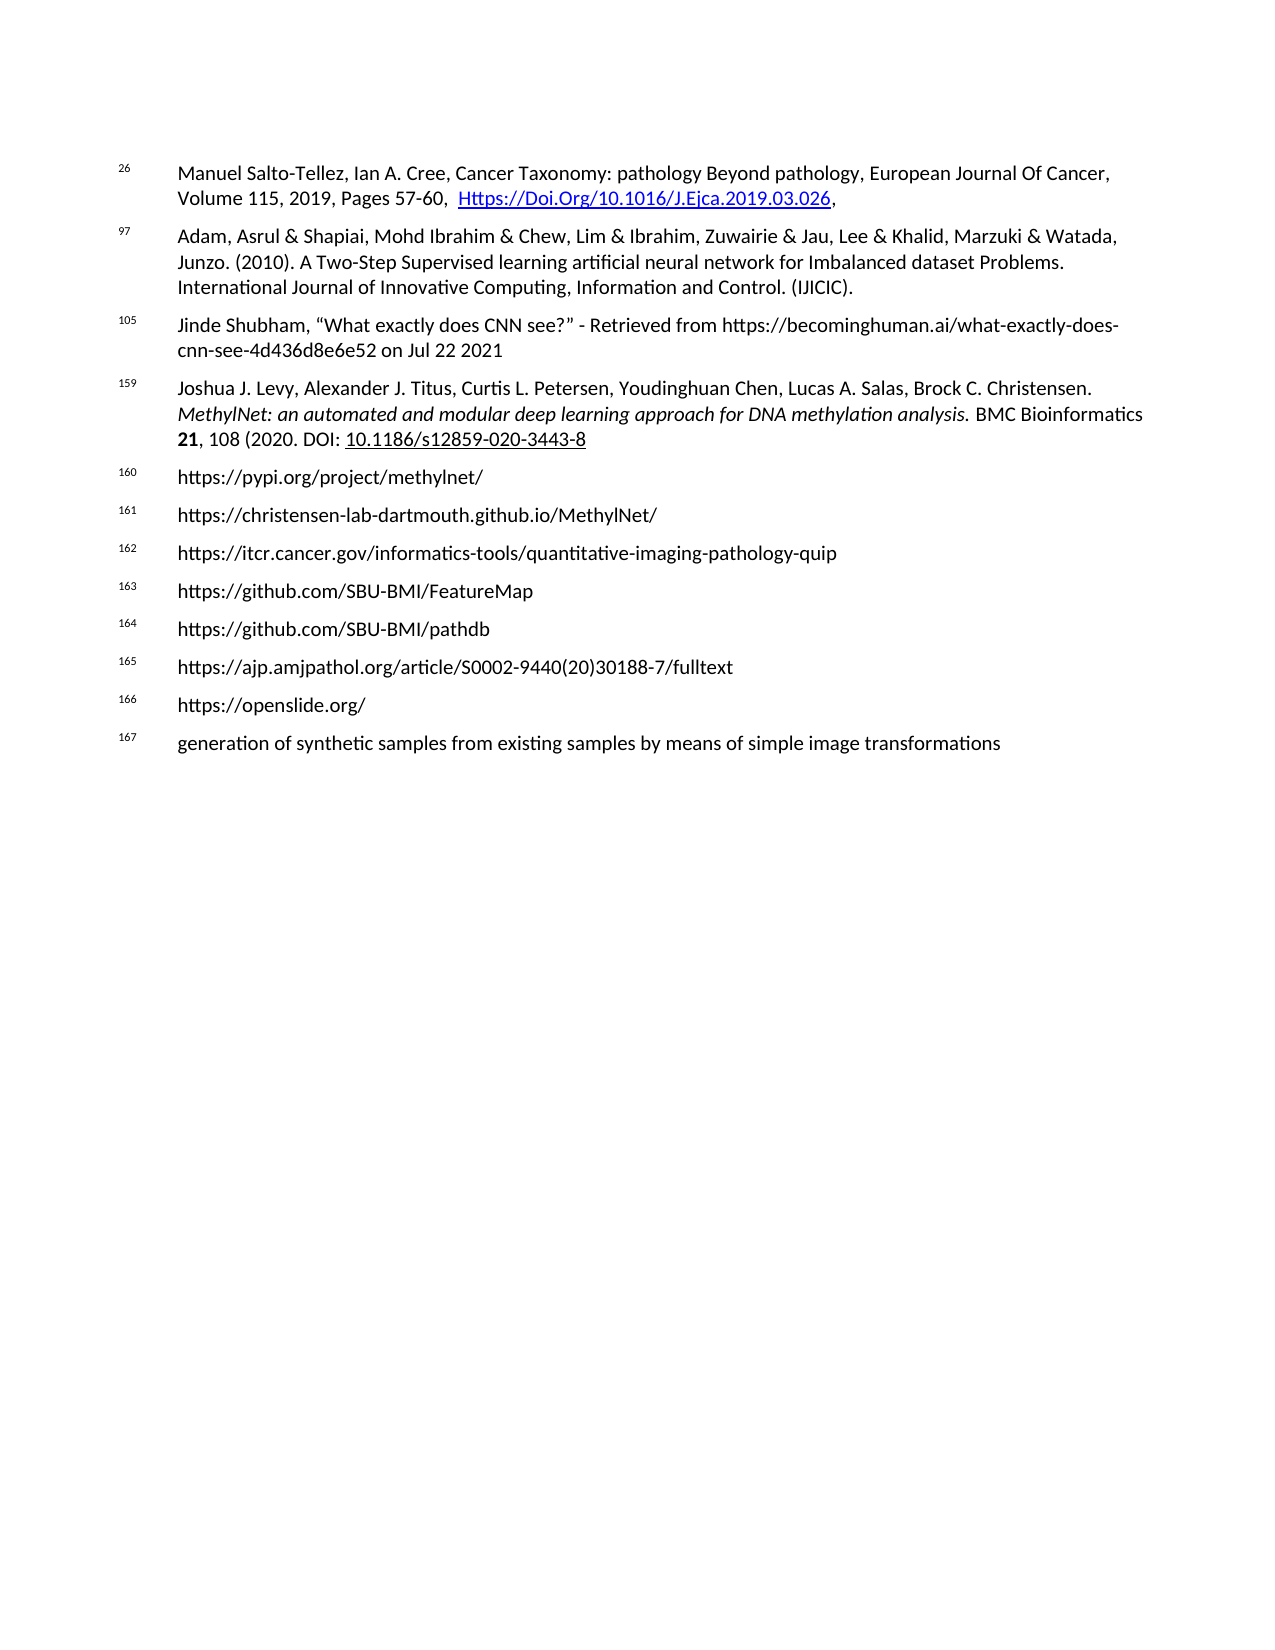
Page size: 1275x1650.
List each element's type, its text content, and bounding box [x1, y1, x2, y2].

text https://christensen-lab-dartmouth.github.io/MethylNet/ [118, 502, 1157, 528]
text Jinde Shubham, “What exactly does CNN see?” - Retrieved from https://becominghuman.ai/what-exactly-does-cnn-see-4d436d8e6e52 on Jul 22 2021 [118, 312, 1157, 363]
text https://ajp.amjpathol.org/article/S0002-9440(20)30188-7/fulltext [118, 654, 1157, 679]
text https://pypi.org/project/methylnet/ [118, 464, 1157, 490]
text Joshua J. Levy, Alexander J. Titus, Curtis L. Petersen, Youdinghuan Chen, Lucas A. Salas, Brock C. Christensen. MethylNet: an automated and modular deep learning approach for DNA methylation analysis. BMC Bioinformatics 21, 108 (2020. DOI: 10.1186/s12859-020-3443-8 [118, 376, 1157, 452]
text Manuel Salto-Tellez, Ian A. Cree, Cancer Taxonomy: pathology Beyond pathology, European Journal Of Cancer, Volume 115, 2019, Pages 57-60, Https://Doi.Org/10.1016/J.Ejca.2019.03.026, [118, 160, 1157, 211]
text generation of synthetic samples from existing samples by means of simple image transformations [118, 730, 1157, 755]
text https://github.com/SBU-BMI/FeatureMap [118, 578, 1157, 603]
text Adam, Asrul & Shapiai, Mohd Ibrahim & Chew, Lim & Ibrahim, Zuwairie & Jau, Lee & Khalid, Marzuki & Watada, Junzo. (2010). A Two-Step Supervised learning artificial neural network for Imbalanced dataset Problems. International Journal of Innovative Computing, Information and Control. (IJICIC). [118, 223, 1157, 300]
text https://github.com/SBU-BMI/pathdb [118, 616, 1157, 641]
text https://openslide.org/ [118, 692, 1157, 717]
text https://itcr.cancer.gov/informatics-tools/quantitative-imaging-pathology-quip [118, 540, 1157, 566]
